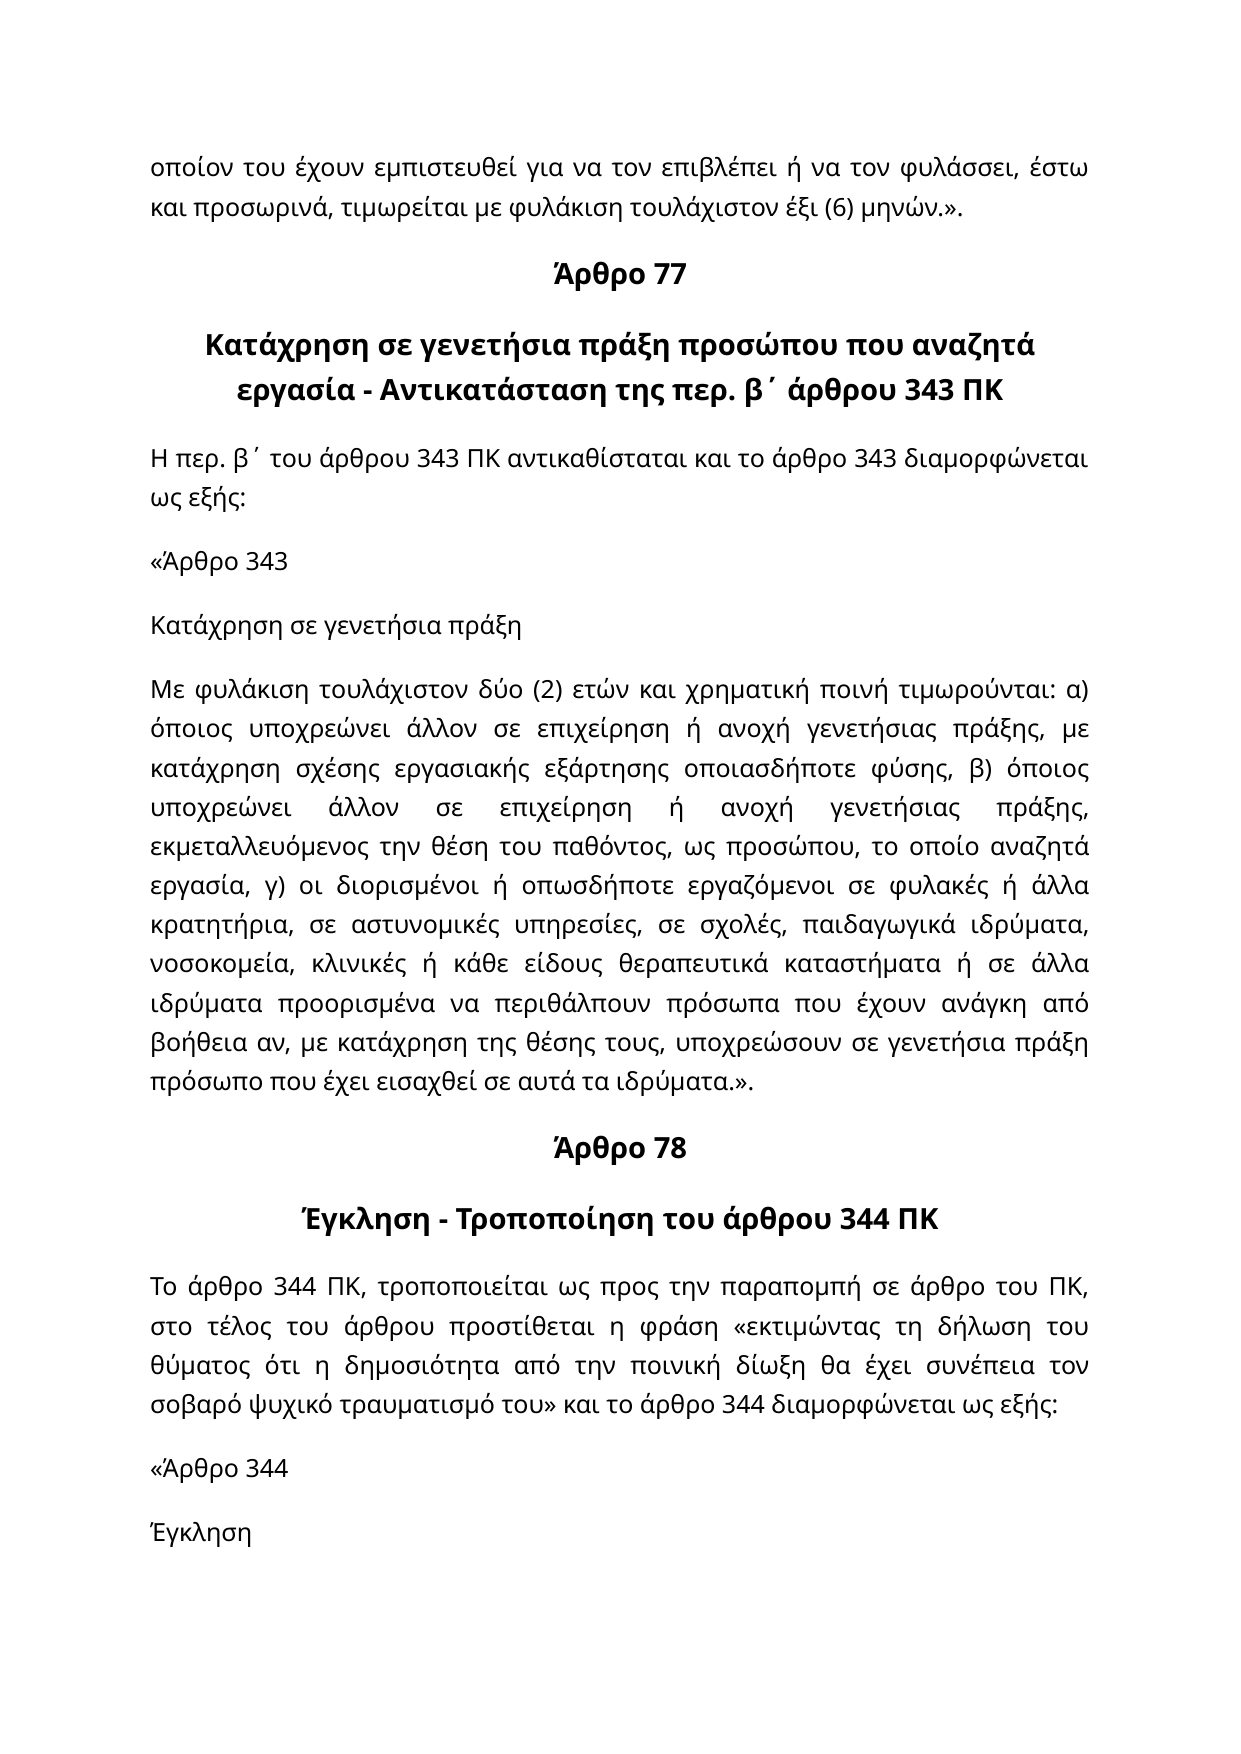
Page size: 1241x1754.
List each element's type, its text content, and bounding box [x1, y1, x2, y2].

text «Άρθρο 343 [150, 543, 1090, 578]
subtitle Έγκληση - Τροποποίηση του άρθρου 344 ΠΚ [150, 1198, 1090, 1238]
text Με φυλάκιση τουλάχιστον δύο (2) ετών και χρηματική ποινή τιμωρούνται: α) όποιος υποχρεώνει άλλον σε επιχείρηση ή ανοχή γενετήσιας πράξης, με κατάχρηση σχέσης εργασιακής εξάρτησης οποιασδήποτε φύσης, β) όποιος υποχρεώνει άλλον σε επιχείρηση ή ανοχή γενετήσιας πράξης, εκμεταλλευόμενος την θέση του παθόντος, ως προσώπου, το οποίο αναζητά εργασία, γ) οι διορισμένοι ή οπωσδήποτε εργαζόμενοι σε φυλακές ή άλλα κρατητήρια, σε αστυνομικές υπηρεσίες, σε σχολές, παιδαγωγικά ιδρύματα, νοσοκομεία, κλινικές ή κάθε είδους θεραπευτικά καταστήματα ή σε άλλα ιδρύματα προορισμένα να περιθάλπουν πρόσωπα που έχουν ανάγκη από βοήθεια αν, με κατάχρηση της θέσης τους, υποχρεώσουν σε γενετήσια πράξη πρόσωπο που έχει εισαχθεί σε αυτά τα ιδρύματα.». [150, 672, 1090, 1098]
text Κατάχρηση σε γενετήσια πράξη [150, 608, 1090, 642]
text Η περ. β΄ του άρθρου 343 ΠΚ αντικαθίσταται και το άρθρο 343 διαμορφώνεται ως εξής: [150, 440, 1090, 513]
subtitle Κατάχρηση σε γενετήσια πράξη προσώπου που αναζητά εργασία - Αντικατάσταση της περ. β΄ άρθρου 343 ΠΚ [150, 324, 1090, 409]
text Έγκληση [150, 1515, 1090, 1549]
text Το άρθρο 344 ΠΚ, τροποποιείται ως προς την παραπομπή σε άρθρο του ΠΚ, στο τέλος του άρθρου προστίθεται η φράση «εκτιμώντας τη δήλωση του θύματος ότι η δημοσιότητα από την ποινική δίωξη θα έχει συνέπεια τον σοβαρό ψυχικό τραυματισμό του» και το άρθρο 344 διαμορφώνεται ως εξής: [150, 1269, 1090, 1421]
text οποίον του έχουν εμπιστευθεί για να τον επιβλέπει ή να τον φυλάσσει, έστω και προσωρινά, τιμωρείται με φυλάκιση τουλάχιστον έξι (6) μηνών.». [150, 150, 1090, 223]
text «Άρθρο 344 [150, 1451, 1090, 1485]
subtitle Άρθρο 78 [150, 1128, 1090, 1167]
subtitle Άρθρο 77 [150, 253, 1090, 293]
